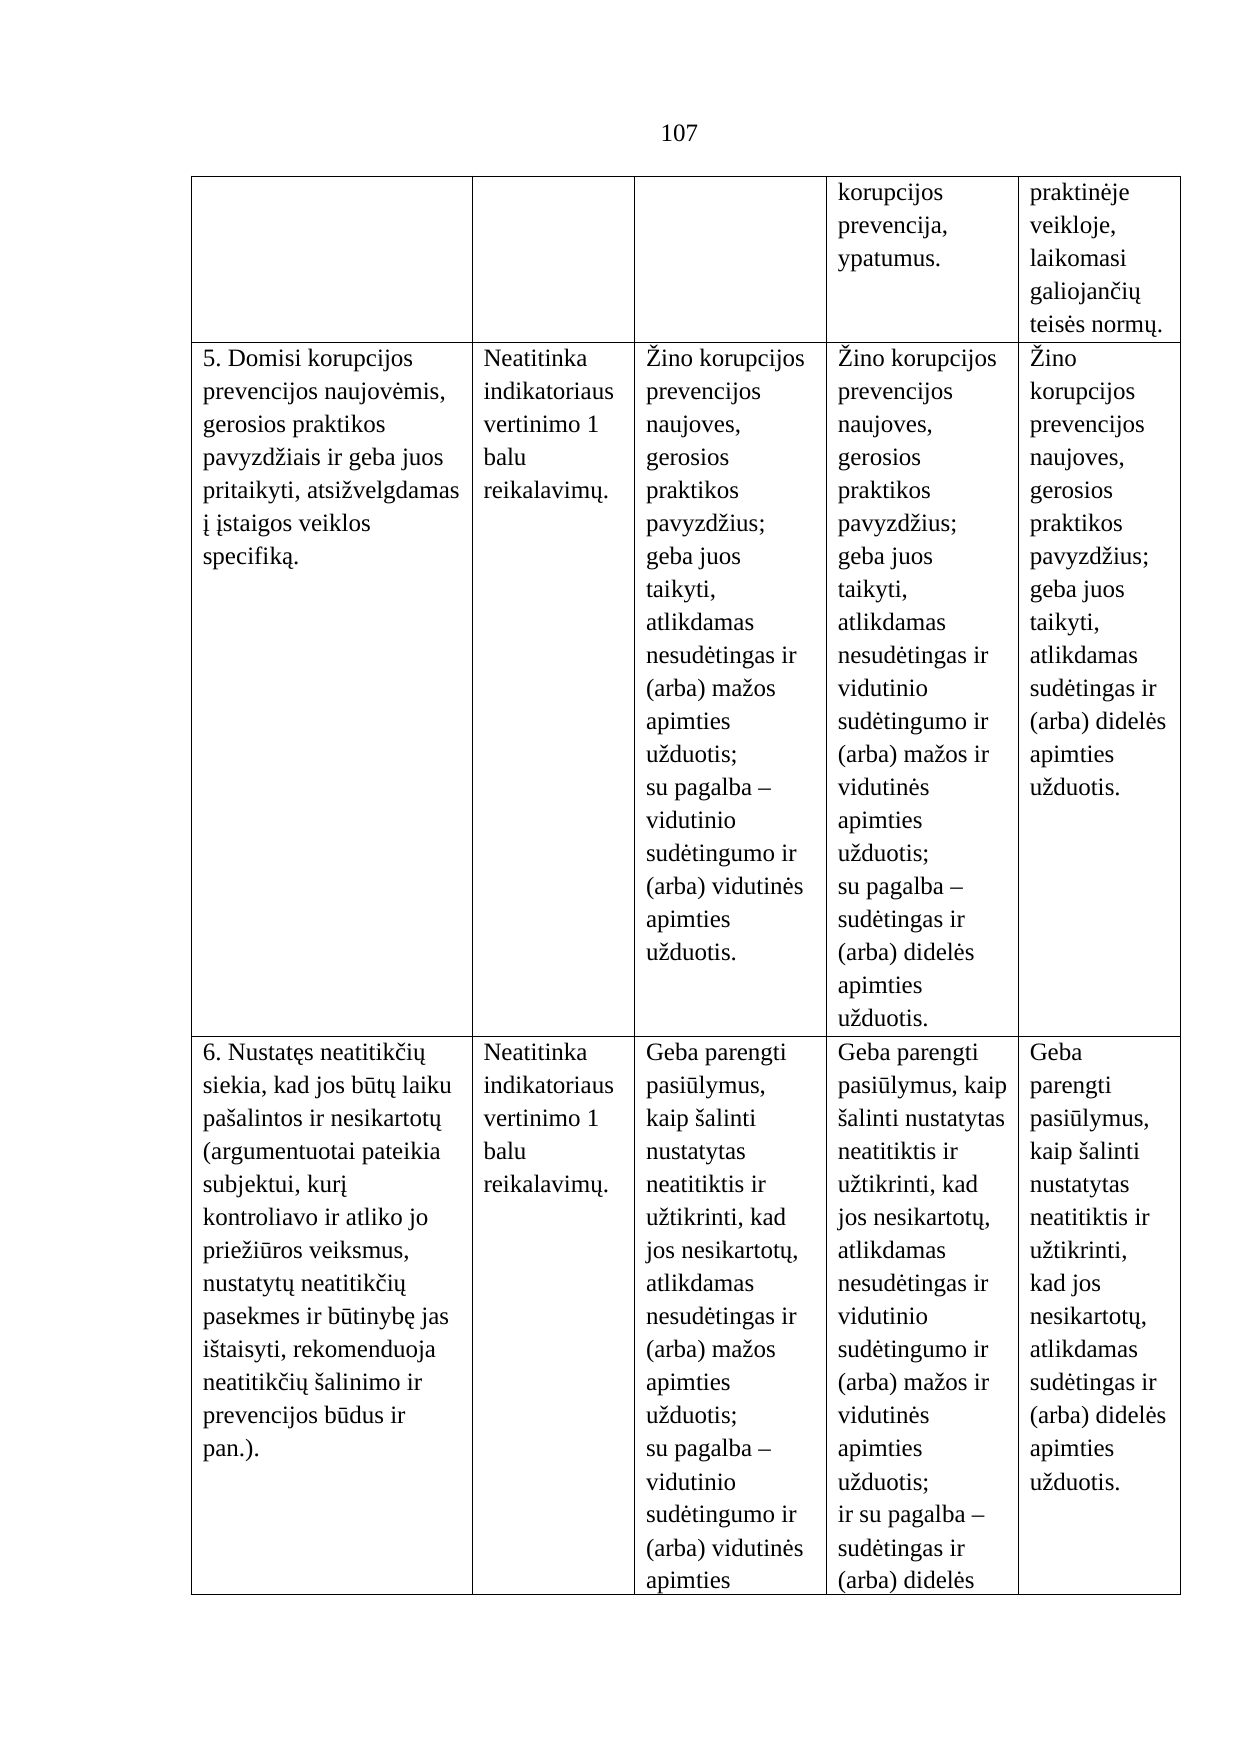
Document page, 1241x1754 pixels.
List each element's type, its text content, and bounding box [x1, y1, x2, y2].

table_cell Žino korupcijos prevencijos naujoves, gerosios praktikos pavyzdžius; geba juos taikyti, atlikdamas nesudėtingas ir vidutinio sudėtingumo ir (arba) mažos ir vidutinės apimties užduotis; su pagalba – sudėtingas ir (arba) didelės apimties užduotis. [827, 343, 1018, 1036]
table_cell Neatitinka indikatoriaus vertinimo 1 balu reikalavimų. [473, 343, 634, 1036]
table_cell 6. Nustatęs neatitikčių siekia, kad jos būtų laiku pašalintos ir nesikartotų (argumentuotai pateikia subjektui, kurį kontroliavo ir atliko jo priežiūros veiksmus, nustatytų neatitikčių pasekmes ir būtinybę jas ištaisyti, rekomenduoja neatitikčių šalinimo ir prevencijos būdus ir pan.). [192, 1037, 472, 1594]
table_cell praktinėje veikloje, laikomasi galiojančių teisės normų. [1019, 177, 1180, 342]
table_cell 5. Domisi korupcijos prevencijos naujovėmis, gerosios praktikos pavyzdžiais ir geba juos pritaikyti, atsižvelgdamas į įstaigos veiklos specifiką. [192, 343, 472, 1036]
table_cell [635, 177, 826, 342]
table_cell Žino korupcijos prevencijos naujoves, gerosios praktikos pavyzdžius; geba juos taikyti, atlikdamas nesudėtingas ir (arba) mažos apimties užduotis; su pagalba – vidutinio sudėtingumo ir (arba) vidutinės apimties užduotis. [635, 343, 826, 1036]
table_cell Žino korupcijos prevencijos naujoves, gerosios praktikos pavyzdžius; geba juos taikyti, atlikdamas sudėtingas ir (arba) didelės apimties užduotis. [1019, 343, 1180, 1036]
table_cell Neatitinka indikatoriaus vertinimo 1 balu reikalavimų. [473, 1037, 634, 1594]
table_cell Geba parengti pasiūlymus, kaip šalinti nustatytas neatitiktis ir užtikrinti, kad jos nesikartotų, atlikdamas sudėtingas ir (arba) didelės apimties užduotis. [1019, 1037, 1180, 1594]
table_cell [192, 177, 472, 342]
table_cell korupcijos prevencija, ypatumus. [827, 177, 1018, 342]
table_cell [473, 177, 634, 342]
table_cell Geba parengti pasiūlymus, kaip šalinti nustatytas neatitiktis ir užtikrinti, kad jos nesikartotų, atlikdamas nesudėtingas ir (arba) mažos apimties užduotis; su pagalba –vidutinio sudėtingumo ir (arba) vidutinės apimties [635, 1037, 826, 1594]
table_cell Geba parengti pasiūlymus, kaip šalinti nustatytas neatitiktis ir užtikrinti, kad jos nesikartotų, atlikdamas nesudėtingas ir vidutinio sudėtingumo ir (arba) mažos ir vidutinės apimties užduotis; ir su pagalba – sudėtingas ir (arba) didelės [827, 1037, 1018, 1594]
